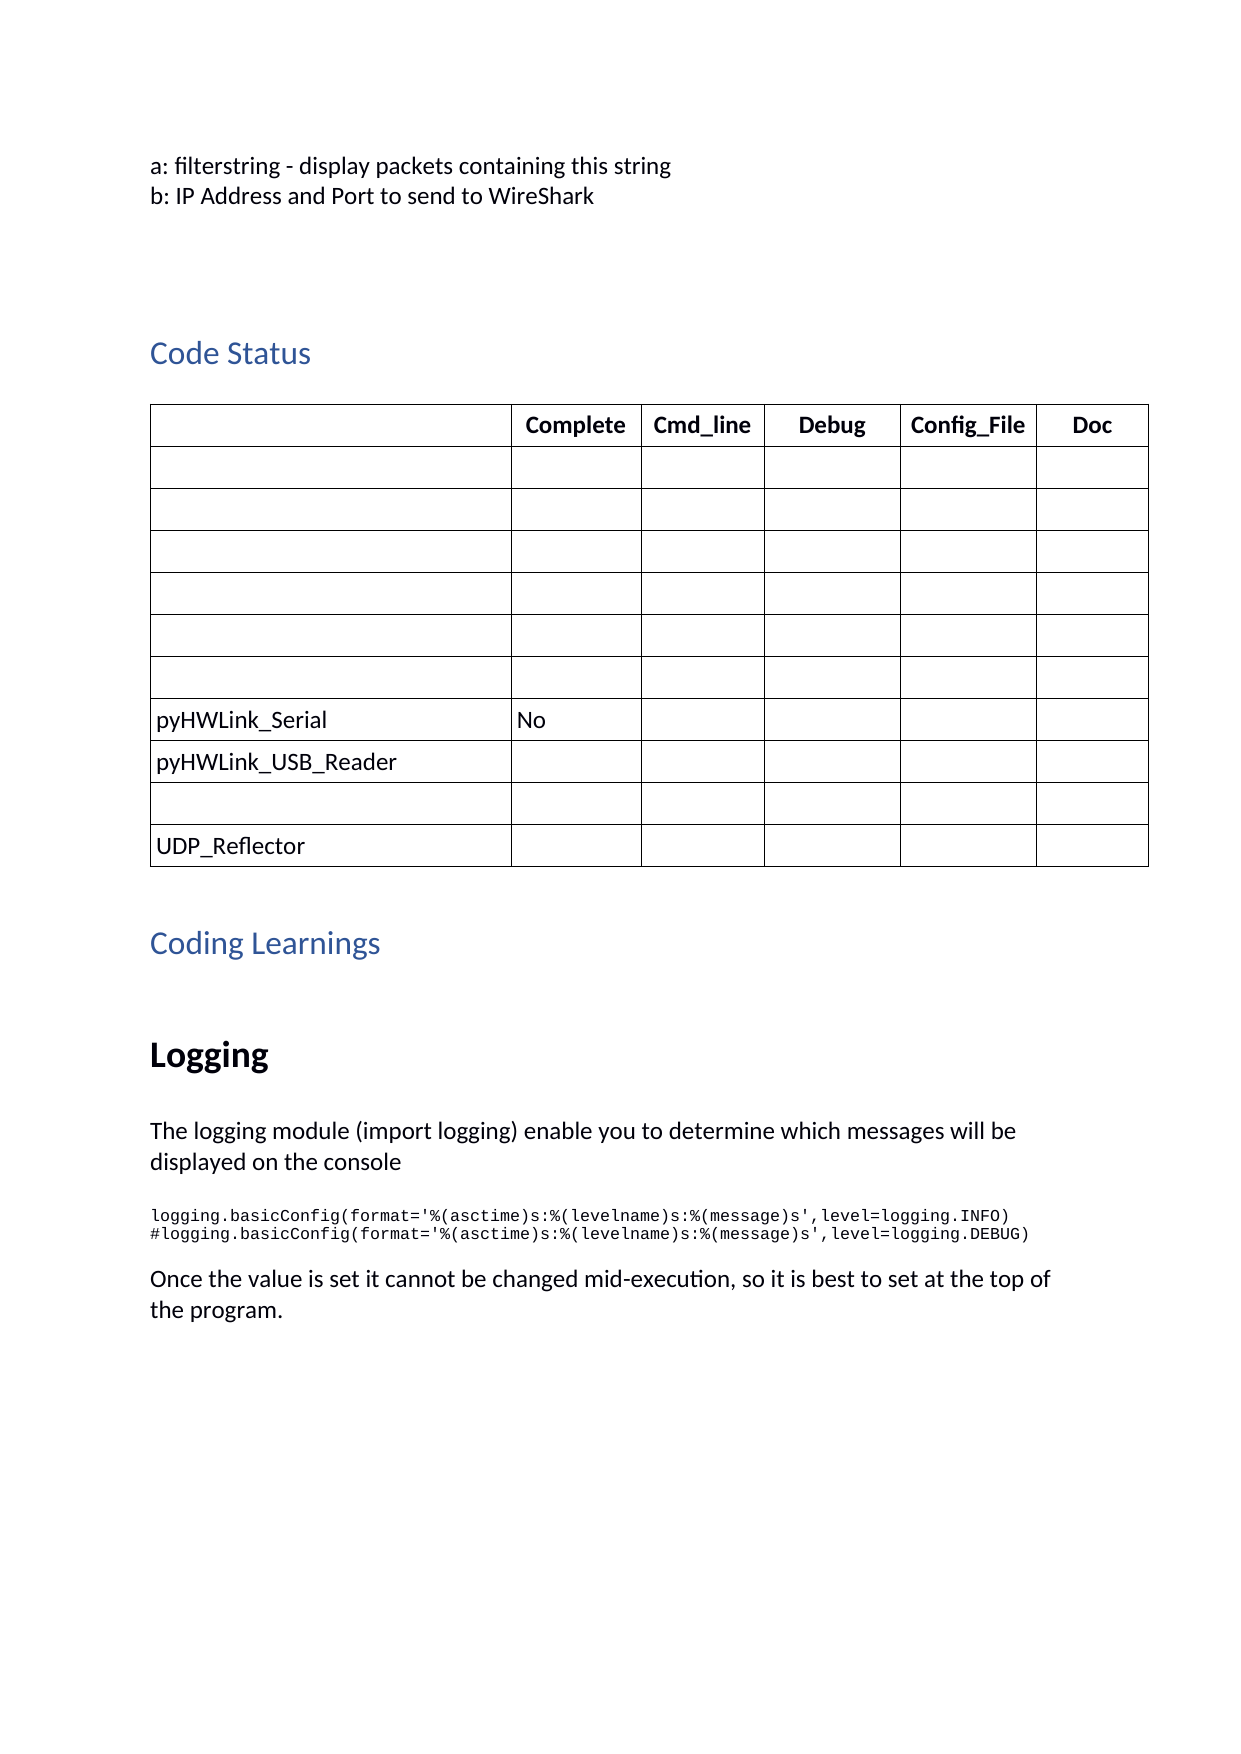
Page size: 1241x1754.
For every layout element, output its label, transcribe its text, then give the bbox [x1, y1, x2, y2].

table_cell [901, 531, 1036, 572]
table_cell [642, 447, 764, 488]
table_cell [642, 741, 764, 782]
table_cell [1037, 657, 1148, 698]
table_cell [1037, 783, 1148, 824]
table_cell No [512, 699, 641, 740]
table_cell [901, 699, 1036, 740]
subtitle Coding Learnings [150, 922, 1090, 963]
table_cell [642, 699, 764, 740]
table_cell [765, 783, 900, 824]
table_cell [512, 783, 641, 824]
table_cell pyHWLink_USB_Reader [151, 741, 511, 782]
table_cell [1037, 573, 1148, 614]
table_cell [512, 741, 641, 782]
table_cell [512, 615, 641, 656]
table_cell [512, 489, 641, 530]
text The logging module (import logging) enable you to determine which messages will be displayed on the console [150, 1116, 1090, 1177]
text #logging.basicConfig(format='%(asctime)s:%(levelname)s:%(message)s',level=logging.DEBUG) [150, 1226, 1090, 1245]
table_cell [642, 615, 764, 656]
table_cell [765, 657, 900, 698]
table_cell [901, 615, 1036, 656]
table_cell [901, 783, 1036, 824]
table_cell [151, 531, 511, 572]
subtitle Logging [150, 1031, 1090, 1077]
table_header Config_File [901, 405, 1036, 446]
table_header Cmd_line [642, 405, 764, 446]
table_cell [151, 447, 511, 488]
table_cell [1037, 699, 1148, 740]
table_cell [151, 573, 511, 614]
table_cell [1037, 615, 1148, 656]
table_cell [151, 489, 511, 530]
table_cell [765, 825, 900, 866]
table_cell [642, 825, 764, 866]
table_cell [765, 615, 900, 656]
table_cell [642, 783, 764, 824]
table_cell [765, 573, 900, 614]
table_cell [512, 825, 641, 866]
table_cell [642, 531, 764, 572]
table_cell [151, 657, 511, 698]
text logging.basicConfig(format='%(asctime)s:%(levelname)s:%(message)s',level=logging.INFO) [150, 1207, 1090, 1226]
table_cell [901, 657, 1036, 698]
table_cell [901, 489, 1036, 530]
text a: filterstring - display packets containing this string [150, 150, 1090, 181]
table_cell [1037, 825, 1148, 866]
table_cell [901, 447, 1036, 488]
text b: IP Address and Port to send to WireShark [150, 181, 1090, 211]
table_cell [765, 741, 900, 782]
table_cell [765, 447, 900, 488]
table_cell [642, 489, 764, 530]
table_cell [901, 825, 1036, 866]
table_header Debug [765, 405, 900, 446]
table_cell [642, 657, 764, 698]
table_cell [765, 489, 900, 530]
table_cell [1037, 741, 1148, 782]
table_cell [1037, 447, 1148, 488]
table_cell [151, 615, 511, 656]
table_cell [151, 783, 511, 824]
subtitle Code Status [150, 332, 1090, 373]
table_cell [512, 573, 641, 614]
table_cell [512, 447, 641, 488]
table_header Doc [1037, 405, 1148, 446]
table_cell [1037, 531, 1148, 572]
table_cell [1037, 489, 1148, 530]
table_header Complete [512, 405, 641, 446]
table_cell [512, 531, 641, 572]
table_cell [765, 531, 900, 572]
table_cell [901, 741, 1036, 782]
table_cell [642, 573, 764, 614]
table_cell [512, 657, 641, 698]
text Once the value is set it cannot be changed mid-execution, so it is best to set at the top of the program. [150, 1264, 1090, 1325]
table_cell UDP_Reflector [151, 825, 511, 866]
table_cell [765, 699, 900, 740]
table_cell [901, 573, 1036, 614]
table_header [151, 405, 511, 446]
table_cell pyHWLink_Serial [151, 699, 511, 740]
